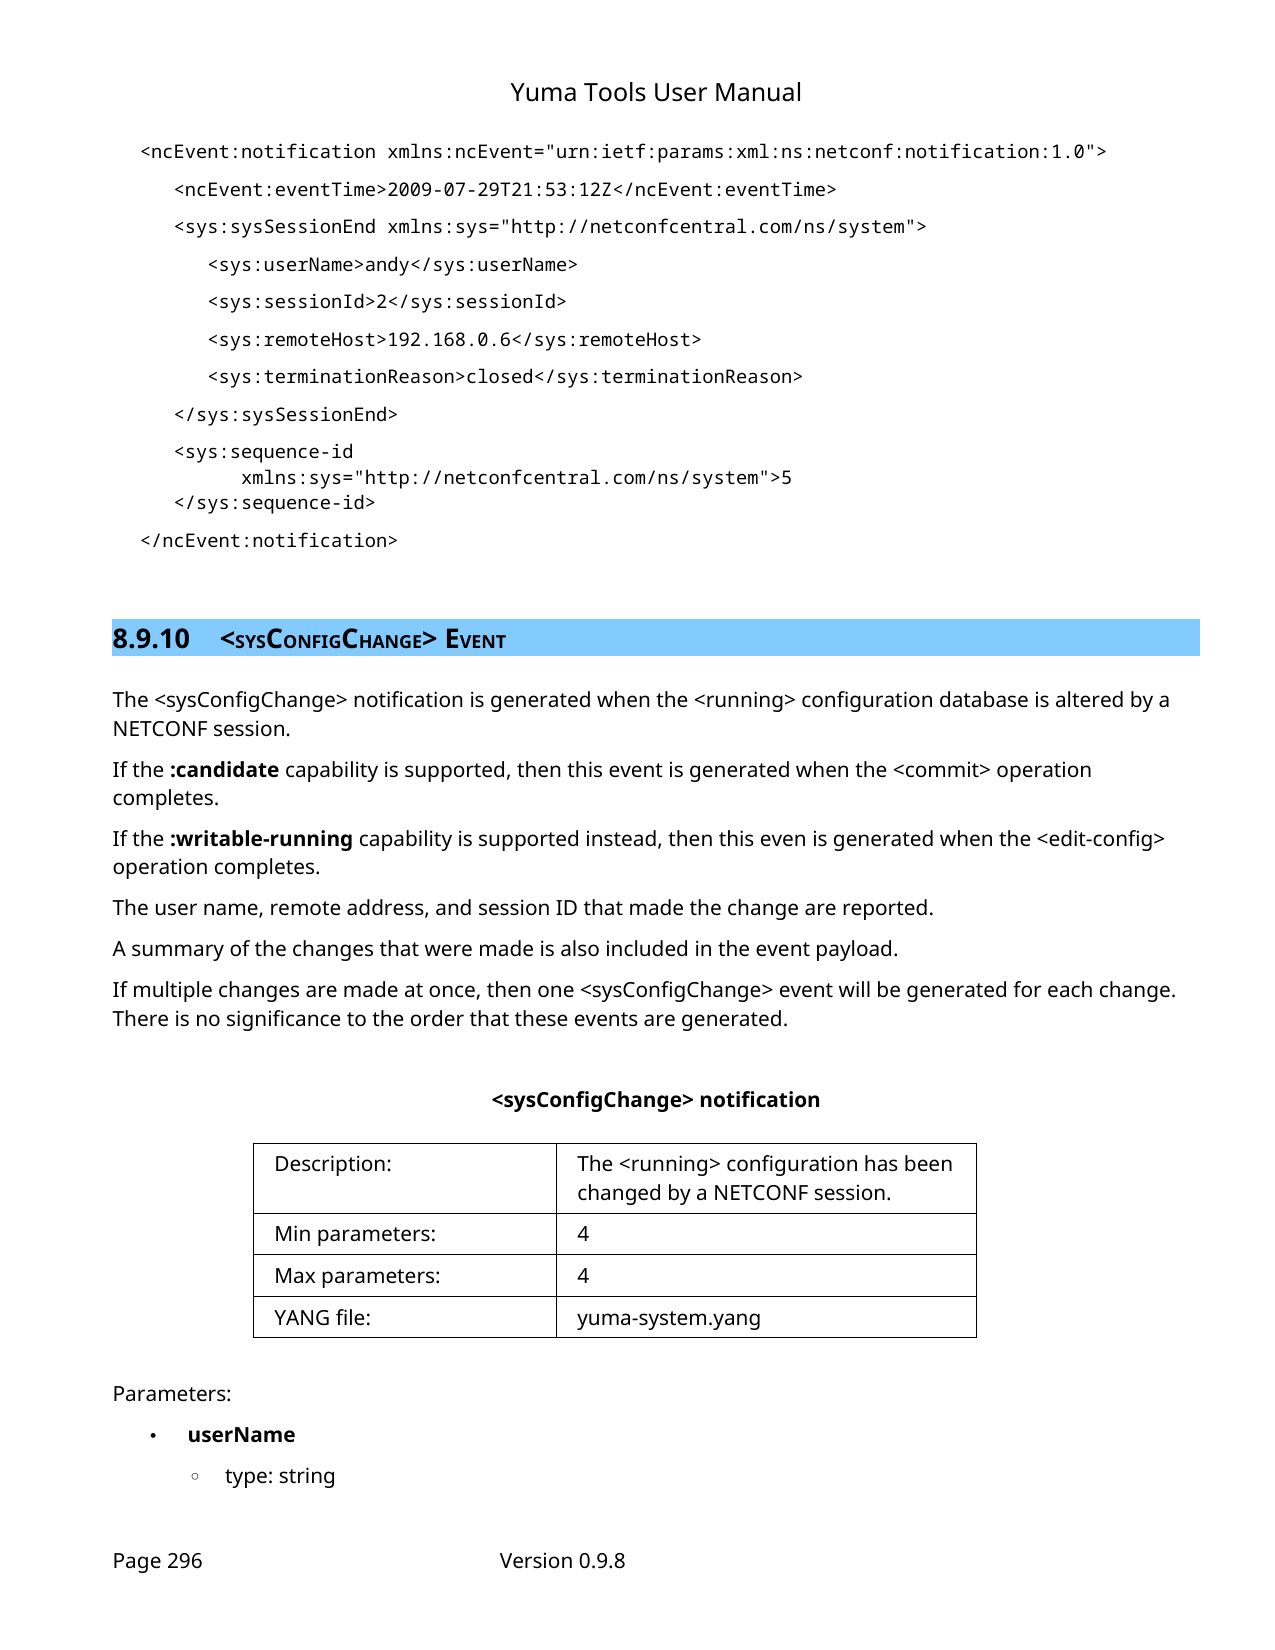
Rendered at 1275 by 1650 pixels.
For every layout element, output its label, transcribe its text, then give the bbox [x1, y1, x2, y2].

list userName [150, 1420, 1200, 1448]
text <sys:remoteHost>192.168.0.6</sys:remoteHost> [139, 326, 1200, 352]
text <sys:sysSessionEnd xmlns:sys="http://netconfcentral.com/ns/system"> [139, 213, 1200, 239]
text The user name, remote address, and session ID that made the change are reported. [112, 893, 1200, 922]
text <sys:terminationReason>closed</sys:terminationReason> [139, 363, 1200, 389]
text If the :writable-running capability is supported instead, then this even is generated when the <edit-config> operation completes. [112, 824, 1200, 881]
table_header Description: [254, 1144, 556, 1212]
table_cell YANG file: [254, 1297, 556, 1337]
text Parameters: [112, 1379, 1200, 1408]
text If the :candidate capability is supported, then this event is generated when the <commit> operation completes. [112, 755, 1200, 812]
text If multiple changes are made at once, then one <sysConfigChange> event will be generated for each change. There is no significance to the order that these events are generated. [112, 975, 1200, 1032]
text </sys:sysSessionEnd> [139, 401, 1200, 427]
subtitle <sysConfigChange> Event [112, 619, 1200, 656]
table_cell Min parameters: [254, 1214, 556, 1254]
table_cell Max parameters: [254, 1255, 556, 1296]
text <sys:sessionId>2</sys:sessionId> [139, 288, 1200, 314]
table_header The <running> configuration has been changed by a NETCONF session. [557, 1144, 976, 1212]
list type: string [187, 1461, 1200, 1489]
subtitle <sysConfigChange> notification [127, 1086, 1185, 1114]
text <ncEvent:notification xmlns:ncEvent="urn:ietf:params:xml:ns:netconf:notification:1.0"> [139, 138, 1200, 164]
text </ncEvent:notification> [139, 527, 1200, 553]
text The <sysConfigChange> notification is generated when the <running> configuration database is altered by a NETCONF session. [112, 685, 1200, 742]
text <ncEvent:eventTime>2009-07-29T21:53:12Z</ncEvent:eventTime> [139, 176, 1200, 202]
text <sys:userName>andy</sys:userName> [139, 251, 1200, 277]
text <sys:sequence-id xmlns:sys="http://netconfcentral.com/ns/system">5 </sys:sequence-id> [139, 438, 1200, 515]
text A summary of the changes that were made is also included in the event payload. [112, 934, 1200, 963]
table_cell 4 [557, 1255, 976, 1296]
table_cell 4 [557, 1214, 976, 1254]
table_cell yuma-system.yang [557, 1297, 976, 1337]
